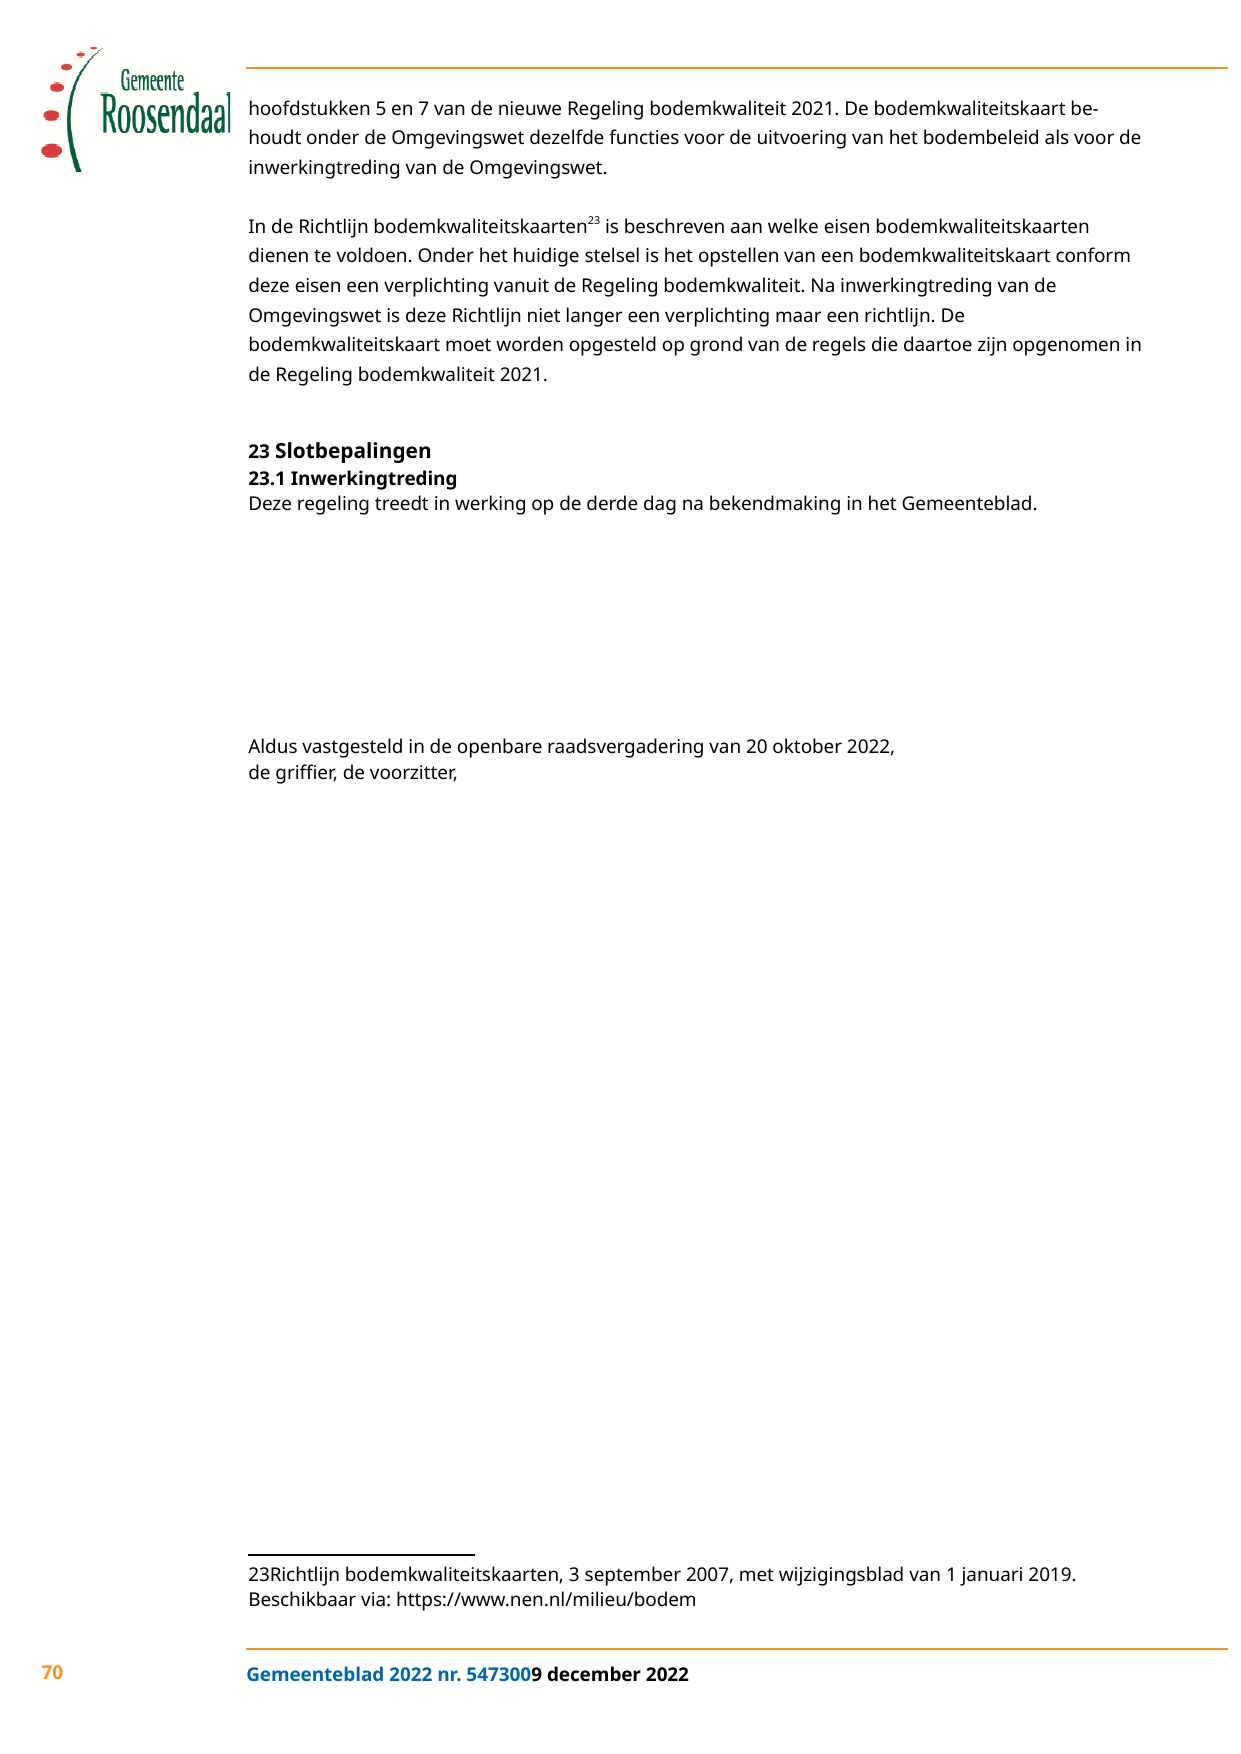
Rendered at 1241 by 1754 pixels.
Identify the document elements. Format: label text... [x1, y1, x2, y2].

text 23.1 Inwerkingtreding [248, 465, 1152, 490]
text 23 Slotbepalingen [248, 436, 1152, 465]
text Deze regeling treedt in werking op de derde dag na bekendmaking in het Gemeenteblad. [248, 490, 1152, 516]
text hoofdstukken 5 en 7 van de nieuwe Regeling bodemkwaliteit 2021. De bodemkwaliteitskaart be-houdt onder de Omgevingswet dezelfde functies voor de uitvoering van het bodembeleid als voor de inwerkingtreding van de Omgevingswet. [248, 95, 1152, 180]
text Aldus vastgesteld in de openbare raadsvergadering van 20 oktober 2022, [248, 733, 1152, 759]
text de griffier, de voorzitter, [248, 759, 1152, 785]
text Richtlijn bodemkwaliteitskaarten, 3 september 2007, met wijzigingsblad van 1 januari 2019. Beschikbaar via: https://www.nen.nl/milieu/bodem [248, 1561, 1152, 1612]
picture [41, 47, 231, 172]
text In de Richtlijn bodemkwaliteitskaarten is beschreven aan welke eisen bodemkwaliteitskaarten dienen te voldoen. Onder het huidige stelsel is het opstellen van een bodemkwaliteitskaart conform deze eisen een verplichting vanuit de Regeling bodemkwaliteit. Na inwerkingtreding van de Omgevingswet is deze Richtlijn niet langer een verplichting maar een richtlijn. De bodemkwaliteitskaart moet worden opgesteld op grond van de regels die daartoe zijn opgenomen in de Regeling bodemkwaliteit 2021. [248, 213, 1152, 387]
